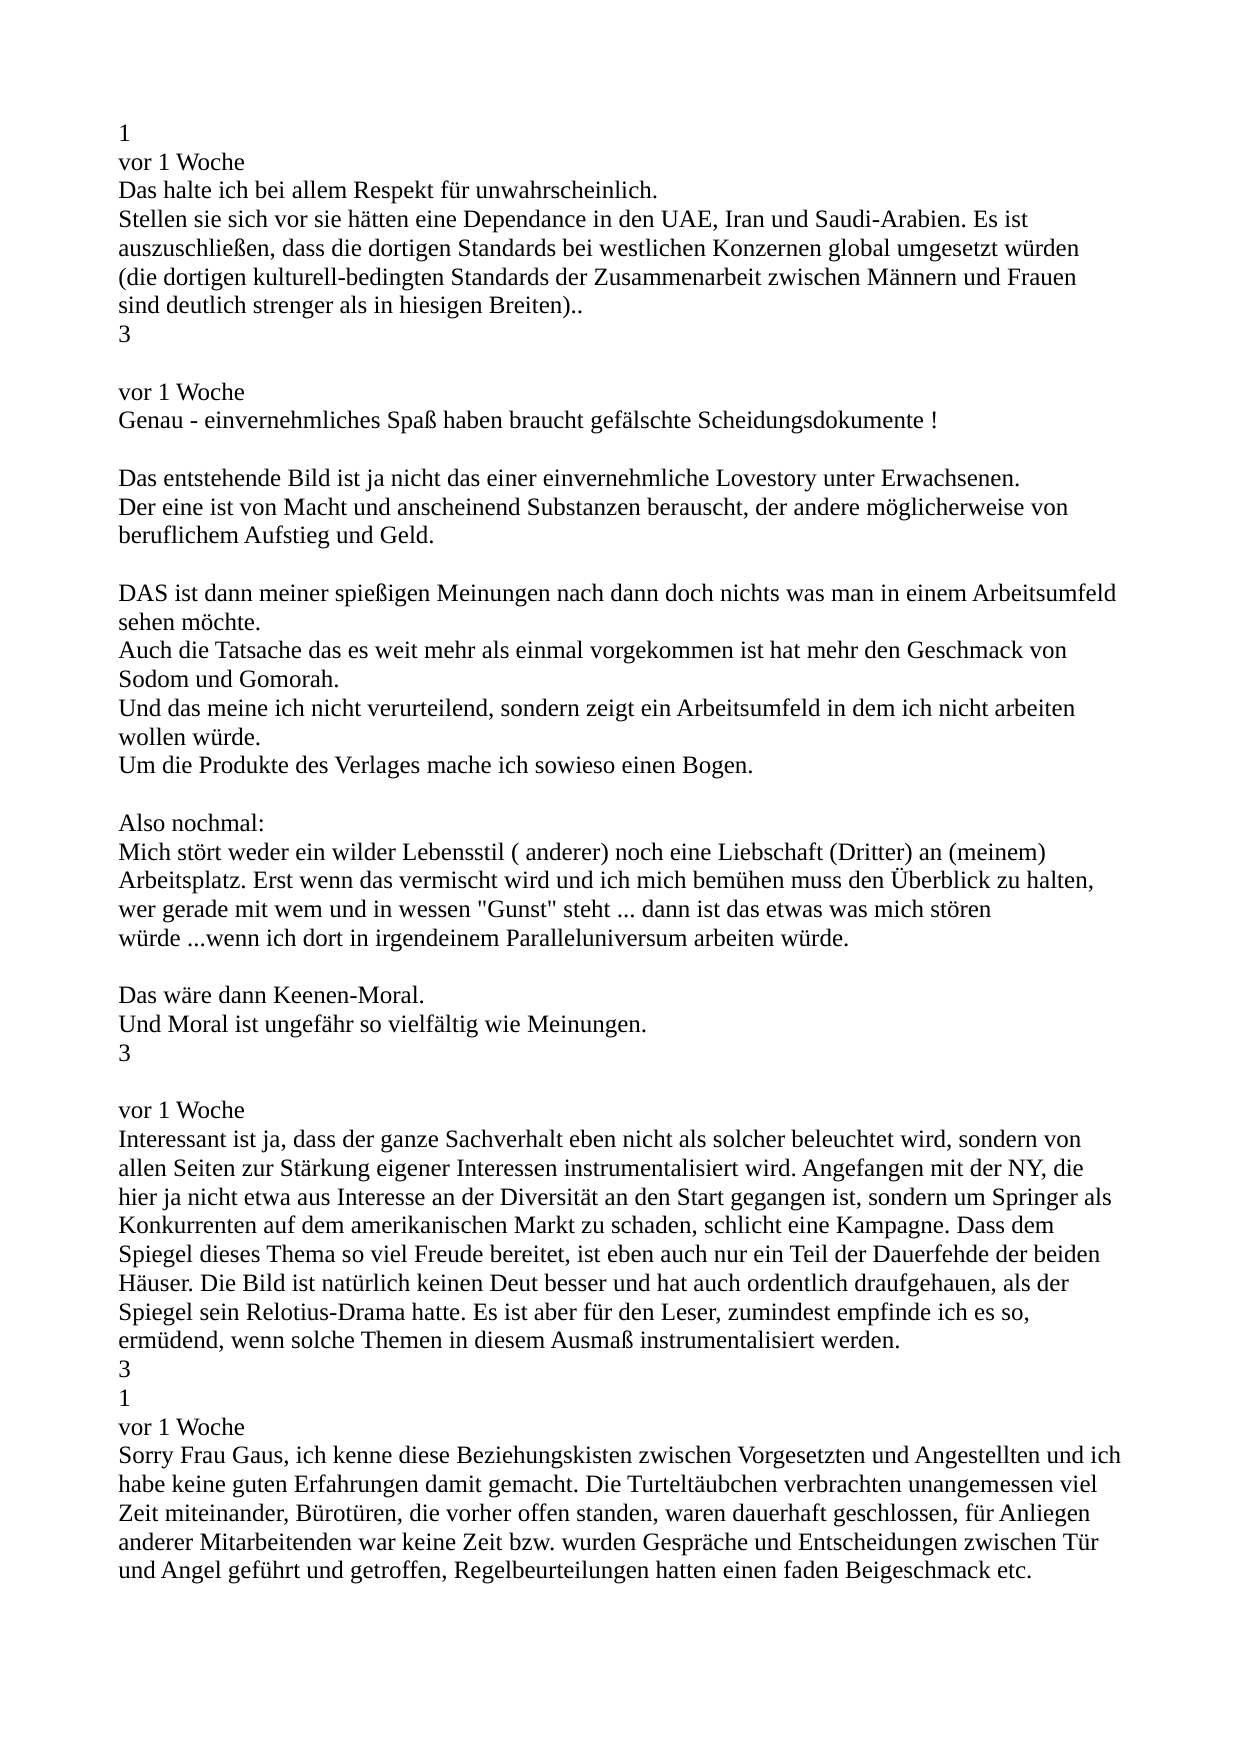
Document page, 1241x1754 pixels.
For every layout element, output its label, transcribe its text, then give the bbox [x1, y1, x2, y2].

text Stellen sie sich vor sie hätten eine Dependance in den UAE, Iran und Saudi-Arabien. Es ist auszuschließen, dass die dortigen Standards bei westlichen Konzernen global umgesetzt würden (die dortigen kulturell-bedingten Standards der Zusammenarbeit zwischen Männern und Frauen sind deutlich strenger als in hiesigen Breiten).. [118, 204, 1122, 319]
text Sorry Frau Gaus, ich kenne diese Beziehungskisten zwischen Vorgesetzten und Angestellten und ich habe keine guten Erfahrungen damit gemacht. Die Turteltäubchen verbrachten unangemessen viel Zeit miteinander, Bürotüren, die vorher offen standen, waren dauerhaft geschlossen, für Anliegen anderer Mitarbeitenden war keine Zeit bzw. wurden Gespräche und Entscheidungen zwischen Tür und Angel geführt und getroffen, Regelbeurteilungen hatten einen faden Beigeschmack etc. [118, 1441, 1122, 1584]
text Das wäre dann Keenen-Moral. [118, 981, 1122, 1009]
text vor 1 Woche [118, 377, 1122, 406]
text Interessant ist ja, dass der ganze Sachverhalt eben nicht als solcher beleuchtet wird, sondern von allen Seiten zur Stärkung eigener Interessen instrumentalisiert wird. Angefangen mit der NY, die hier ja nicht etwa aus Interesse an der Diversität an den Start gegangen ist, sondern um Springer als Konkurrenten auf dem amerikanischen Markt zu schaden, schlicht eine Kampagne. Dass dem Spiegel dieses Thema so viel Freude bereitet, ist eben auch nur ein Teil der Dauerfehde der beiden Häuser. Die Bild ist natürlich keinen Deut besser und hat auch ordentlich draufgehauen, als der Spiegel sein Relotius-Drama hatte. Es ist aber für den Leser, zumindest empfinde ich es so, ermüdend, wenn solche Themen in diesem Ausmaß instrumentalisiert werden. [118, 1124, 1122, 1354]
text Also nochmal: [118, 808, 1122, 837]
text Auch die Tatsache das es weit mehr als einmal vorgekommen ist hat mehr den Geschmack von Sodom und Gomorah. [118, 636, 1122, 693]
text 1 [118, 1383, 1122, 1412]
text Das entstehende Bild ist ja nicht das einer einvernehmliche Lovestory unter Erwachsenen. [118, 463, 1122, 492]
text Der eine ist von Macht und anscheinend Substanzen berauscht, der andere möglicherweise von beruflichem Aufstieg und Geld. [118, 492, 1122, 549]
text 3 [118, 319, 1122, 348]
text Das halte ich bei allem Respekt für unwahrscheinlich. [118, 176, 1122, 204]
text vor 1 Woche [118, 1412, 1122, 1441]
text DAS ist dann meiner spießigen Meinungen nach dann doch nichts was man in einem Arbeitsumfeld sehen möchte. [118, 578, 1122, 636]
text vor 1 Woche [118, 147, 1122, 176]
text vor 1 Woche [118, 1096, 1122, 1124]
text 1 [118, 118, 1122, 147]
text 3 [118, 1038, 1122, 1067]
text Mich stört weder ein wilder Lebensstil ( anderer) noch eine Liebschaft (Dritter) an (meinem) Arbeitsplatz. Erst wenn das vermischt wird und ich mich bemühen muss den Überblick zu halten, wer gerade mit wem und in wessen "Gunst" steht ... dann ist das etwas was mich stören würde ...wenn ich dort in irgendeinem Paralleluniversum arbeiten würde. [118, 837, 1122, 952]
text 3 [118, 1354, 1122, 1383]
text Und Moral ist ungefähr so vielfältig wie Meinungen. [118, 1009, 1122, 1038]
text Genau - einvernehmliches Spaß haben braucht gefälschte Scheidungsdokumente ! [118, 406, 1122, 434]
text Um die Produkte des Verlages mache ich sowieso einen Bogen. [118, 751, 1122, 779]
text Und das meine ich nicht verurteilend, sondern zeigt ein Arbeitsumfeld in dem ich nicht arbeiten wollen würde. [118, 693, 1122, 751]
